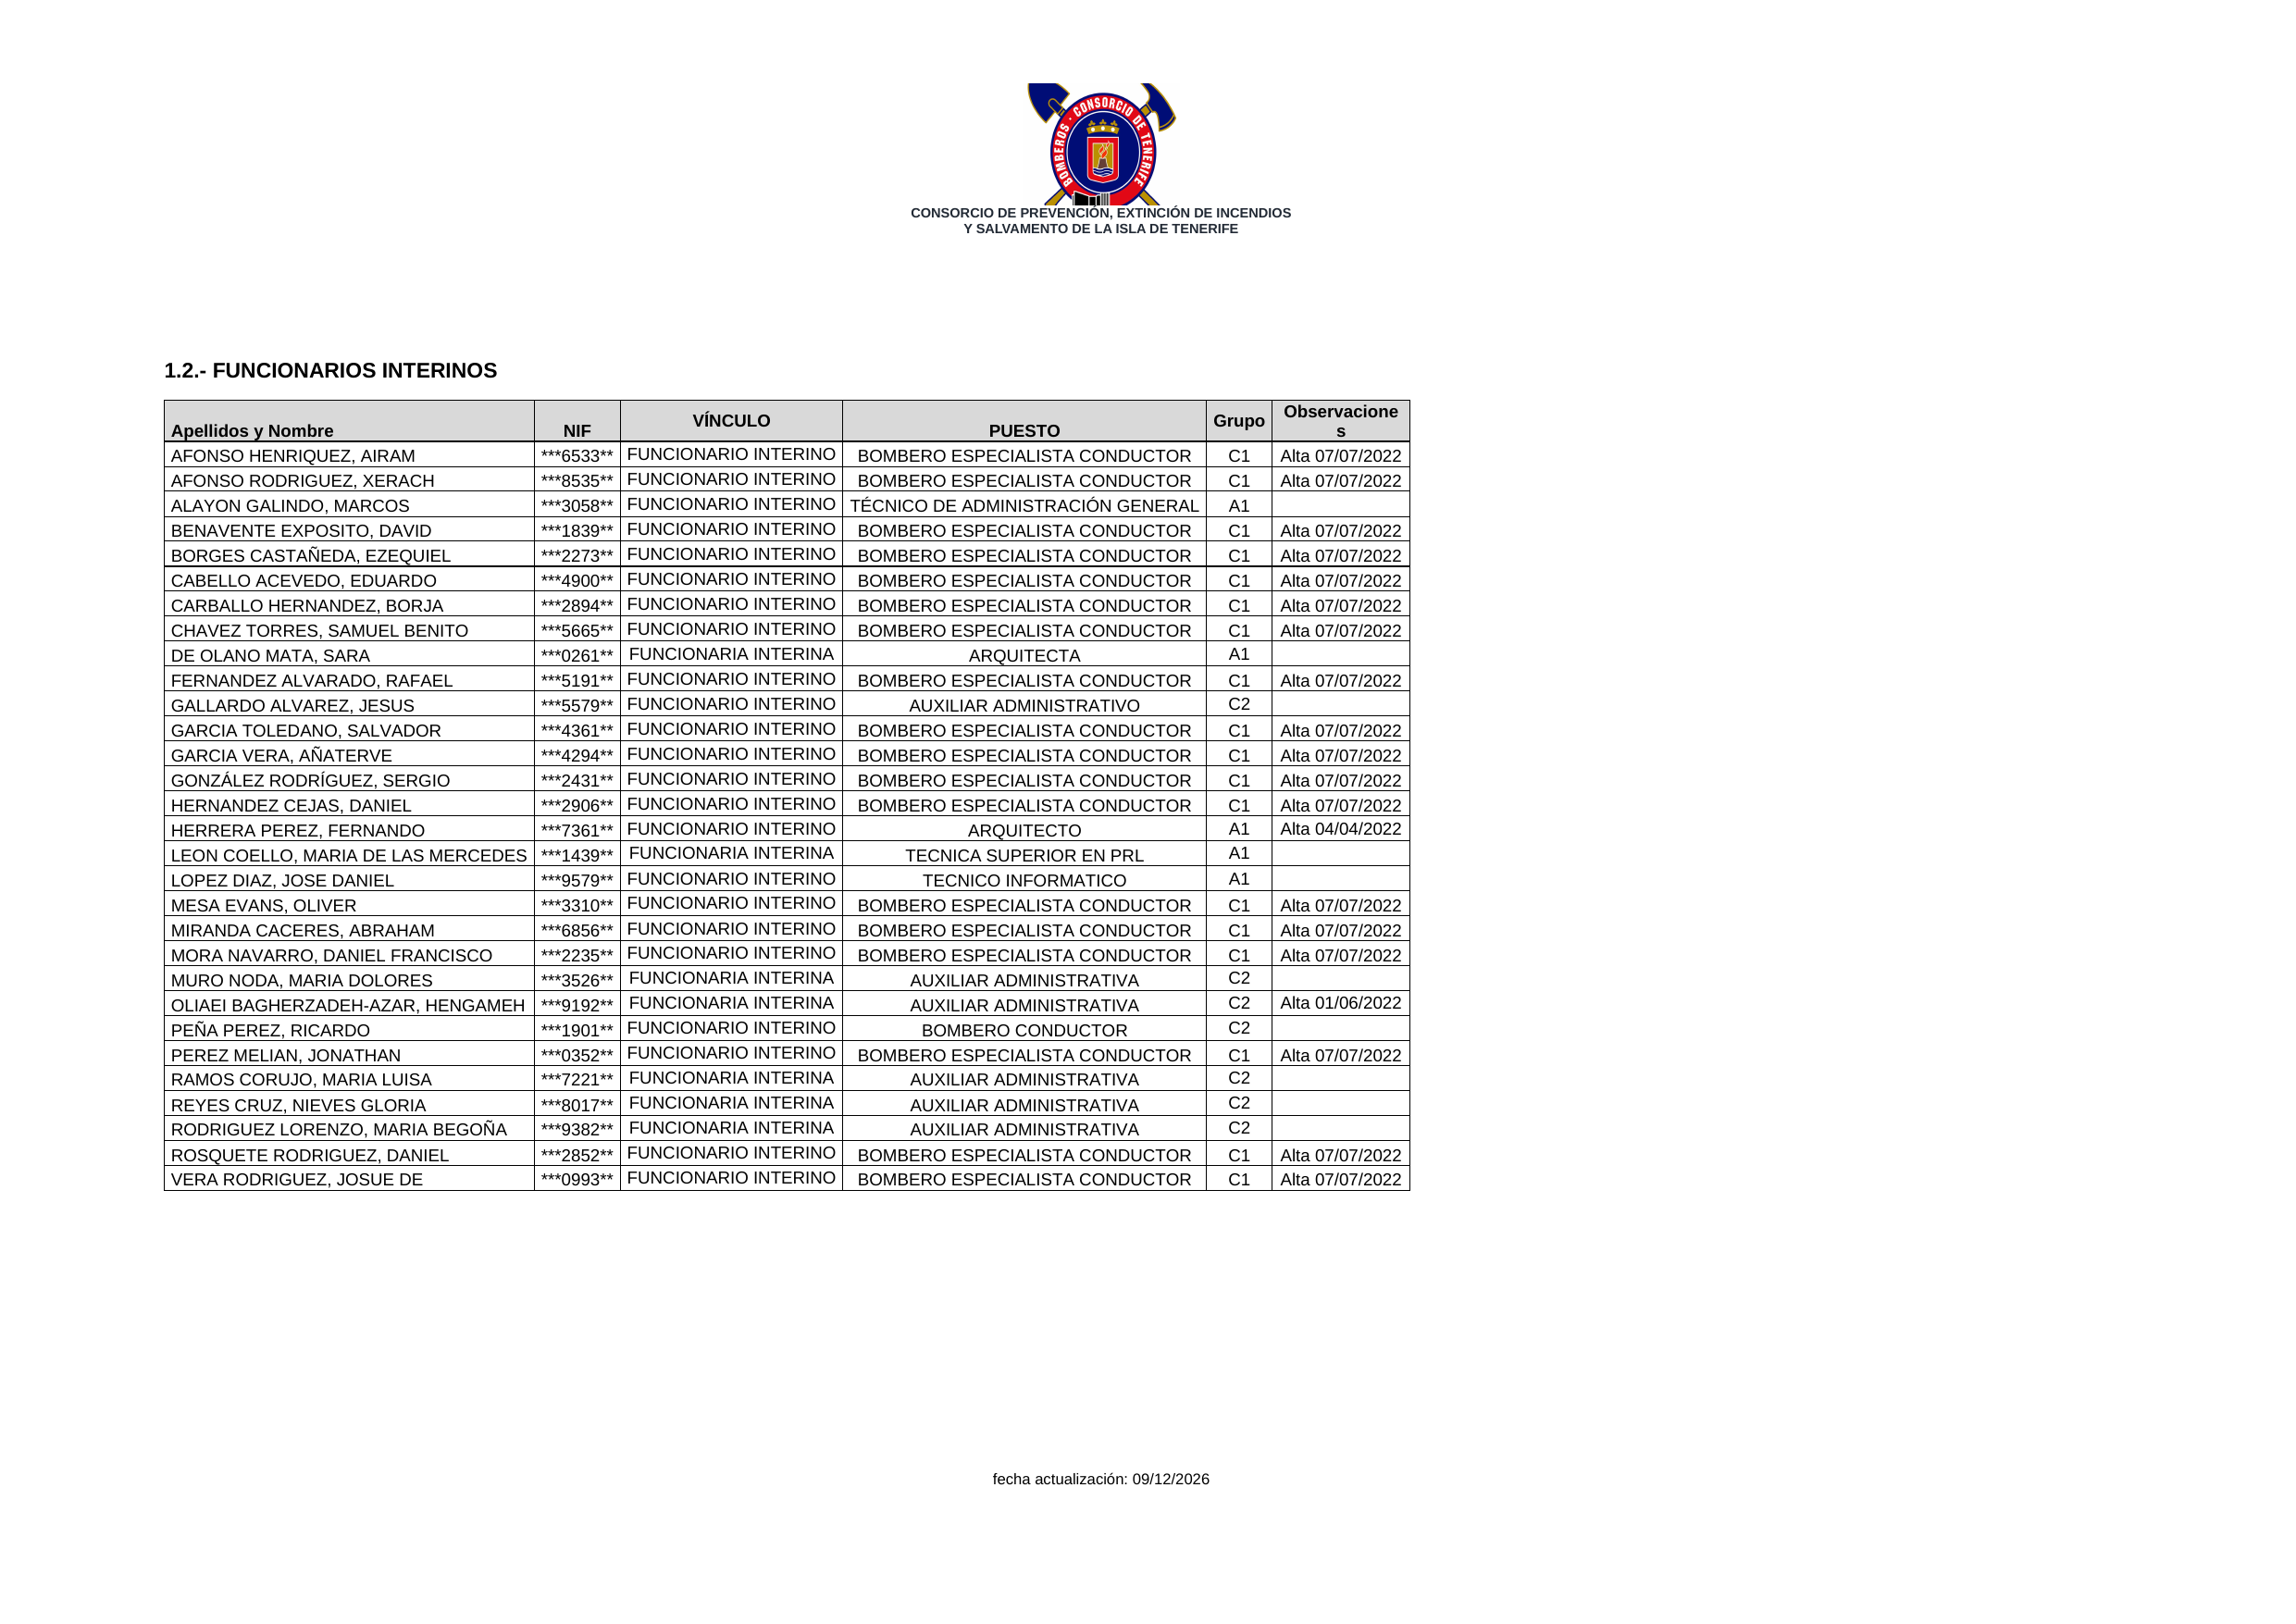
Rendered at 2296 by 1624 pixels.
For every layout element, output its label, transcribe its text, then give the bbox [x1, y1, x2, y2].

table_cell A1 [1207, 866, 1272, 890]
table_cell C1 [1207, 741, 1272, 765]
table_cell C1 [1207, 941, 1272, 965]
table_header PUESTO [843, 401, 1206, 440]
table_cell FUNCIONARIO INTERINO [621, 567, 842, 590]
table_cell FUNCIONARIO INTERINO [621, 666, 842, 690]
table_cell FUNCIONARIO INTERINO [621, 541, 842, 565]
table_cell CABELLO ACEVEDO, EDUARDO [165, 567, 534, 590]
table_cell BOMBERO ESPECIALISTA CONDUCTOR [843, 616, 1206, 640]
table_cell AFONSO HENRIQUEZ, AIRAM [165, 442, 534, 465]
table_cell Alta 07/07/2022 [1272, 741, 1409, 765]
table_cell FUNCIONARIO INTERINO [621, 1166, 842, 1190]
table_cell C1 [1207, 1166, 1272, 1190]
table_cell ***0352** [535, 1041, 620, 1065]
table_cell CHAVEZ TORRES, SAMUEL BENITO [165, 616, 534, 640]
table_cell ***5579** [535, 691, 620, 715]
table_cell ***5665** [535, 616, 620, 640]
table_cell ALAYON GALINDO, MARCOS [165, 491, 534, 515]
table_cell C1 [1207, 467, 1272, 490]
table_cell Alta 07/07/2022 [1272, 616, 1409, 640]
table_cell C1 [1207, 716, 1272, 740]
table_cell C1 [1207, 916, 1272, 940]
table_cell ARQUITECTA [843, 641, 1206, 665]
table_cell FUNCIONARIO INTERINO [621, 866, 842, 890]
table_cell BOMBERO ESPECIALISTA CONDUCTOR [843, 916, 1206, 940]
table_cell [1272, 966, 1409, 990]
table_cell C2 [1207, 1116, 1272, 1140]
table_cell ***2235** [535, 941, 620, 965]
table_cell ***1901** [535, 1016, 620, 1040]
table_cell ROSQUETE RODRIGUEZ, DANIEL [165, 1141, 534, 1165]
table_cell ***7361** [535, 816, 620, 840]
table_cell ***2852** [535, 1141, 620, 1165]
table_cell C2 [1207, 991, 1272, 1015]
table_cell C2 [1207, 966, 1272, 990]
table_cell [1272, 691, 1409, 715]
table_cell FUNCIONARIO INTERINO [621, 491, 842, 515]
table_cell Alta 07/07/2022 [1272, 891, 1409, 915]
table_cell Alta 07/07/2022 [1272, 1166, 1409, 1190]
table_cell GALLARDO ALVAREZ, JESUS [165, 691, 534, 715]
table_cell GARCIA VERA, AÑATERVE [165, 741, 534, 765]
table_cell Alta 07/07/2022 [1272, 567, 1409, 590]
table_cell C2 [1207, 1066, 1272, 1090]
table_cell C2 [1207, 1091, 1272, 1115]
table_cell MORA NAVARRO, DANIEL FRANCISCO [165, 941, 534, 965]
table_cell GARCIA TOLEDANO, SALVADOR [165, 716, 534, 740]
table_cell Alta 07/07/2022 [1272, 467, 1409, 490]
table_cell OLIAEI BAGHERZADEH-AZAR, HENGAMEH [165, 991, 534, 1015]
table_cell FUNCIONARIO INTERINO [621, 517, 842, 540]
table_cell BOMBERO ESPECIALISTA CONDUCTOR [843, 567, 1206, 590]
table_cell GONZÁLEZ RODRÍGUEZ, SERGIO [165, 766, 534, 790]
table_cell ***9579** [535, 866, 620, 890]
table_cell A1 [1207, 816, 1272, 840]
table_cell Alta 07/07/2022 [1272, 766, 1409, 790]
table_cell C1 [1207, 591, 1272, 615]
table_cell BOMBERO ESPECIALISTA CONDUCTOR [843, 442, 1206, 465]
table_cell ***4900** [535, 567, 620, 590]
table_cell DE OLANO MATA, SARA [165, 641, 534, 665]
table_cell BOMBERO ESPECIALISTA CONDUCTOR [843, 1041, 1206, 1065]
table_cell AUXILIAR ADMINISTRATIVA [843, 1091, 1206, 1115]
table_cell ***2431** [535, 766, 620, 790]
table_cell ***9382** [535, 1116, 620, 1140]
table_cell HERRERA PEREZ, FERNANDO [165, 816, 534, 840]
table_cell RAMOS CORUJO, MARIA LUISA [165, 1066, 534, 1090]
table_cell ***5191** [535, 666, 620, 690]
table_cell ***6533** [535, 442, 620, 465]
table_cell Alta 07/07/2022 [1272, 442, 1409, 465]
table_cell ***1439** [535, 841, 620, 865]
table_cell TÉCNICO DE ADMINISTRACIÓN GENERAL [843, 491, 1206, 515]
table_cell C1 [1207, 1141, 1272, 1165]
table_cell FUNCIONARIA INTERINA [621, 1116, 842, 1140]
table_cell REYES CRUZ, NIEVES GLORIA [165, 1091, 534, 1115]
table_cell [1272, 641, 1409, 665]
table_cell FUNCIONARIA INTERINA [621, 841, 842, 865]
table_cell Alta 07/07/2022 [1272, 517, 1409, 540]
table_cell ***8535** [535, 467, 620, 490]
table_cell ***4361** [535, 716, 620, 740]
table_cell BOMBERO ESPECIALISTA CONDUCTOR [843, 467, 1206, 490]
table_cell ***7221** [535, 1066, 620, 1090]
table_cell C1 [1207, 766, 1272, 790]
table_cell C1 [1207, 1041, 1272, 1065]
table_cell BENAVENTE EXPOSITO, DAVID [165, 517, 534, 540]
table_cell C1 [1207, 541, 1272, 565]
table_cell ***9192** [535, 991, 620, 1015]
table_cell FERNANDEZ ALVARADO, RAFAEL [165, 666, 534, 690]
table_cell [1272, 1116, 1409, 1140]
table_cell FUNCIONARIA INTERINA [621, 1066, 842, 1090]
table_cell A1 [1207, 491, 1272, 515]
table_cell AUXILIAR ADMINISTRATIVA [843, 1066, 1206, 1090]
table_cell FUNCIONARIO INTERINO [621, 816, 842, 840]
table_cell Alta 04/04/2022 [1272, 816, 1409, 840]
table_cell Alta 01/06/2022 [1272, 991, 1409, 1015]
table_cell FUNCIONARIA INTERINA [621, 1091, 842, 1115]
table_cell C1 [1207, 666, 1272, 690]
table_cell Alta 07/07/2022 [1272, 916, 1409, 940]
table_cell C1 [1207, 442, 1272, 465]
table_cell FUNCIONARIA INTERINA [621, 966, 842, 990]
table_cell AUXILIAR ADMINISTRATIVA [843, 966, 1206, 990]
table_cell ***3526** [535, 966, 620, 990]
table_cell FUNCIONARIO INTERINO [621, 741, 842, 765]
table_cell ***0993** [535, 1166, 620, 1190]
table_cell ***3058** [535, 491, 620, 515]
table_cell MIRANDA CACERES, ABRAHAM [165, 916, 534, 940]
table_cell FUNCIONARIO INTERINO [621, 891, 842, 915]
table_cell TECNICA SUPERIOR EN PRL [843, 841, 1206, 865]
table_cell AFONSO RODRIGUEZ, XERACH [165, 467, 534, 490]
table_cell FUNCIONARIO INTERINO [621, 442, 842, 465]
table_cell FUNCIONARIO INTERINO [621, 1041, 842, 1065]
table_cell Alta 07/07/2022 [1272, 1041, 1409, 1065]
table_cell FUNCIONARIO INTERINO [621, 1141, 842, 1165]
table_cell C2 [1207, 1016, 1272, 1040]
table_cell BOMBERO ESPECIALISTA CONDUCTOR [843, 591, 1206, 615]
table_cell ***2906** [535, 791, 620, 815]
table_cell BOMBERO ESPECIALISTA CONDUCTOR [843, 1166, 1206, 1190]
table_cell BOMBERO ESPECIALISTA CONDUCTOR [843, 891, 1206, 915]
table_cell BOMBERO ESPECIALISTA CONDUCTOR [843, 791, 1206, 815]
table_cell A1 [1207, 841, 1272, 865]
table_cell Alta 07/07/2022 [1272, 716, 1409, 740]
table_header Grupo [1207, 401, 1272, 440]
table_cell BORGES CASTAÑEDA, EZEQUIEL [165, 541, 534, 565]
table_cell HERNANDEZ CEJAS, DANIEL [165, 791, 534, 815]
table_cell LOPEZ DIAZ, JOSE DANIEL [165, 866, 534, 890]
table_cell BOMBERO ESPECIALISTA CONDUCTOR [843, 666, 1206, 690]
table_header Observaciones [1272, 401, 1409, 440]
table_cell AUXILIAR ADMINISTRATIVO [843, 691, 1206, 715]
table_cell [1272, 866, 1409, 890]
table_cell A1 [1207, 641, 1272, 665]
table_cell Alta 07/07/2022 [1272, 541, 1409, 565]
table_cell ***4294** [535, 741, 620, 765]
table_cell VERA RODRIGUEZ, JOSUE DE [165, 1166, 534, 1190]
table_cell AUXILIAR ADMINISTRATIVA [843, 991, 1206, 1015]
table_cell C2 [1207, 691, 1272, 715]
table_cell BOMBERO ESPECIALISTA CONDUCTOR [843, 941, 1206, 965]
table_cell ***1839** [535, 517, 620, 540]
table_cell C1 [1207, 791, 1272, 815]
table_cell Alta 07/07/2022 [1272, 591, 1409, 615]
table_cell ***8017** [535, 1091, 620, 1115]
table_cell FUNCIONARIO INTERINO [621, 766, 842, 790]
table_cell BOMBERO ESPECIALISTA CONDUCTOR [843, 716, 1206, 740]
table_cell ***3310** [535, 891, 620, 915]
table_cell FUNCIONARIO INTERINO [621, 691, 842, 715]
table_cell [1272, 1091, 1409, 1115]
table_cell ARQUITECTO [843, 816, 1206, 840]
table_cell FUNCIONARIA INTERINA [621, 991, 842, 1015]
table_cell FUNCIONARIO INTERINO [621, 467, 842, 490]
table_cell TECNICO INFORMATICO [843, 866, 1206, 890]
table_cell PEREZ MELIAN, JONATHAN [165, 1041, 534, 1065]
table_cell ***0261** [535, 641, 620, 665]
table_cell CARBALLO HERNANDEZ, BORJA [165, 591, 534, 615]
table_cell FUNCIONARIA INTERINA [621, 641, 842, 665]
table_header NIF [535, 401, 620, 440]
table_cell Alta 07/07/2022 [1272, 791, 1409, 815]
table_cell ***2273** [535, 541, 620, 565]
table_header VÍNCULO [621, 401, 842, 440]
table_cell Alta 07/07/2022 [1272, 1141, 1409, 1165]
table_cell [1272, 1066, 1409, 1090]
table_cell [1272, 841, 1409, 865]
table_cell FUNCIONARIO INTERINO [621, 941, 842, 965]
table_cell [1272, 491, 1409, 515]
table_cell C1 [1207, 517, 1272, 540]
table_cell FUNCIONARIO INTERINO [621, 616, 842, 640]
table_cell BOMBERO ESPECIALISTA CONDUCTOR [843, 766, 1206, 790]
table_cell FUNCIONARIO INTERINO [621, 591, 842, 615]
table_cell C1 [1207, 567, 1272, 590]
table_cell PEÑA PEREZ, RICARDO [165, 1016, 534, 1040]
table_cell C1 [1207, 616, 1272, 640]
table_cell Alta 07/07/2022 [1272, 666, 1409, 690]
table_header Apellidos y Nombre [165, 401, 534, 440]
table_cell BOMBERO ESPECIALISTA CONDUCTOR [843, 517, 1206, 540]
table_cell FUNCIONARIO INTERINO [621, 916, 842, 940]
table_cell AUXILIAR ADMINISTRATIVA [843, 1116, 1206, 1140]
text 1.2.- FUNCIONARIOS INTERINOS [164, 358, 2038, 382]
table_cell BOMBERO ESPECIALISTA CONDUCTOR [843, 741, 1206, 765]
table_cell FUNCIONARIO INTERINO [621, 791, 842, 815]
table_cell FUNCIONARIO INTERINO [621, 1016, 842, 1040]
table_cell MURO NODA, MARIA DOLORES [165, 966, 534, 990]
table_cell BOMBERO ESPECIALISTA CONDUCTOR [843, 541, 1206, 565]
table_cell C1 [1207, 891, 1272, 915]
table_cell FUNCIONARIO INTERINO [621, 716, 842, 740]
table_cell ***6856** [535, 916, 620, 940]
table_cell Alta 07/07/2022 [1272, 941, 1409, 965]
table_cell BOMBERO CONDUCTOR [843, 1016, 1206, 1040]
table_cell BOMBERO ESPECIALISTA CONDUCTOR [843, 1141, 1206, 1165]
table_cell RODRIGUEZ LORENZO, MARIA BEGOÑA [165, 1116, 534, 1140]
table_cell MESA EVANS, OLIVER [165, 891, 534, 915]
table_cell LEON COELLO, MARIA DE LAS MERCEDES [165, 841, 534, 865]
table_cell [1272, 1016, 1409, 1040]
table_cell ***2894** [535, 591, 620, 615]
